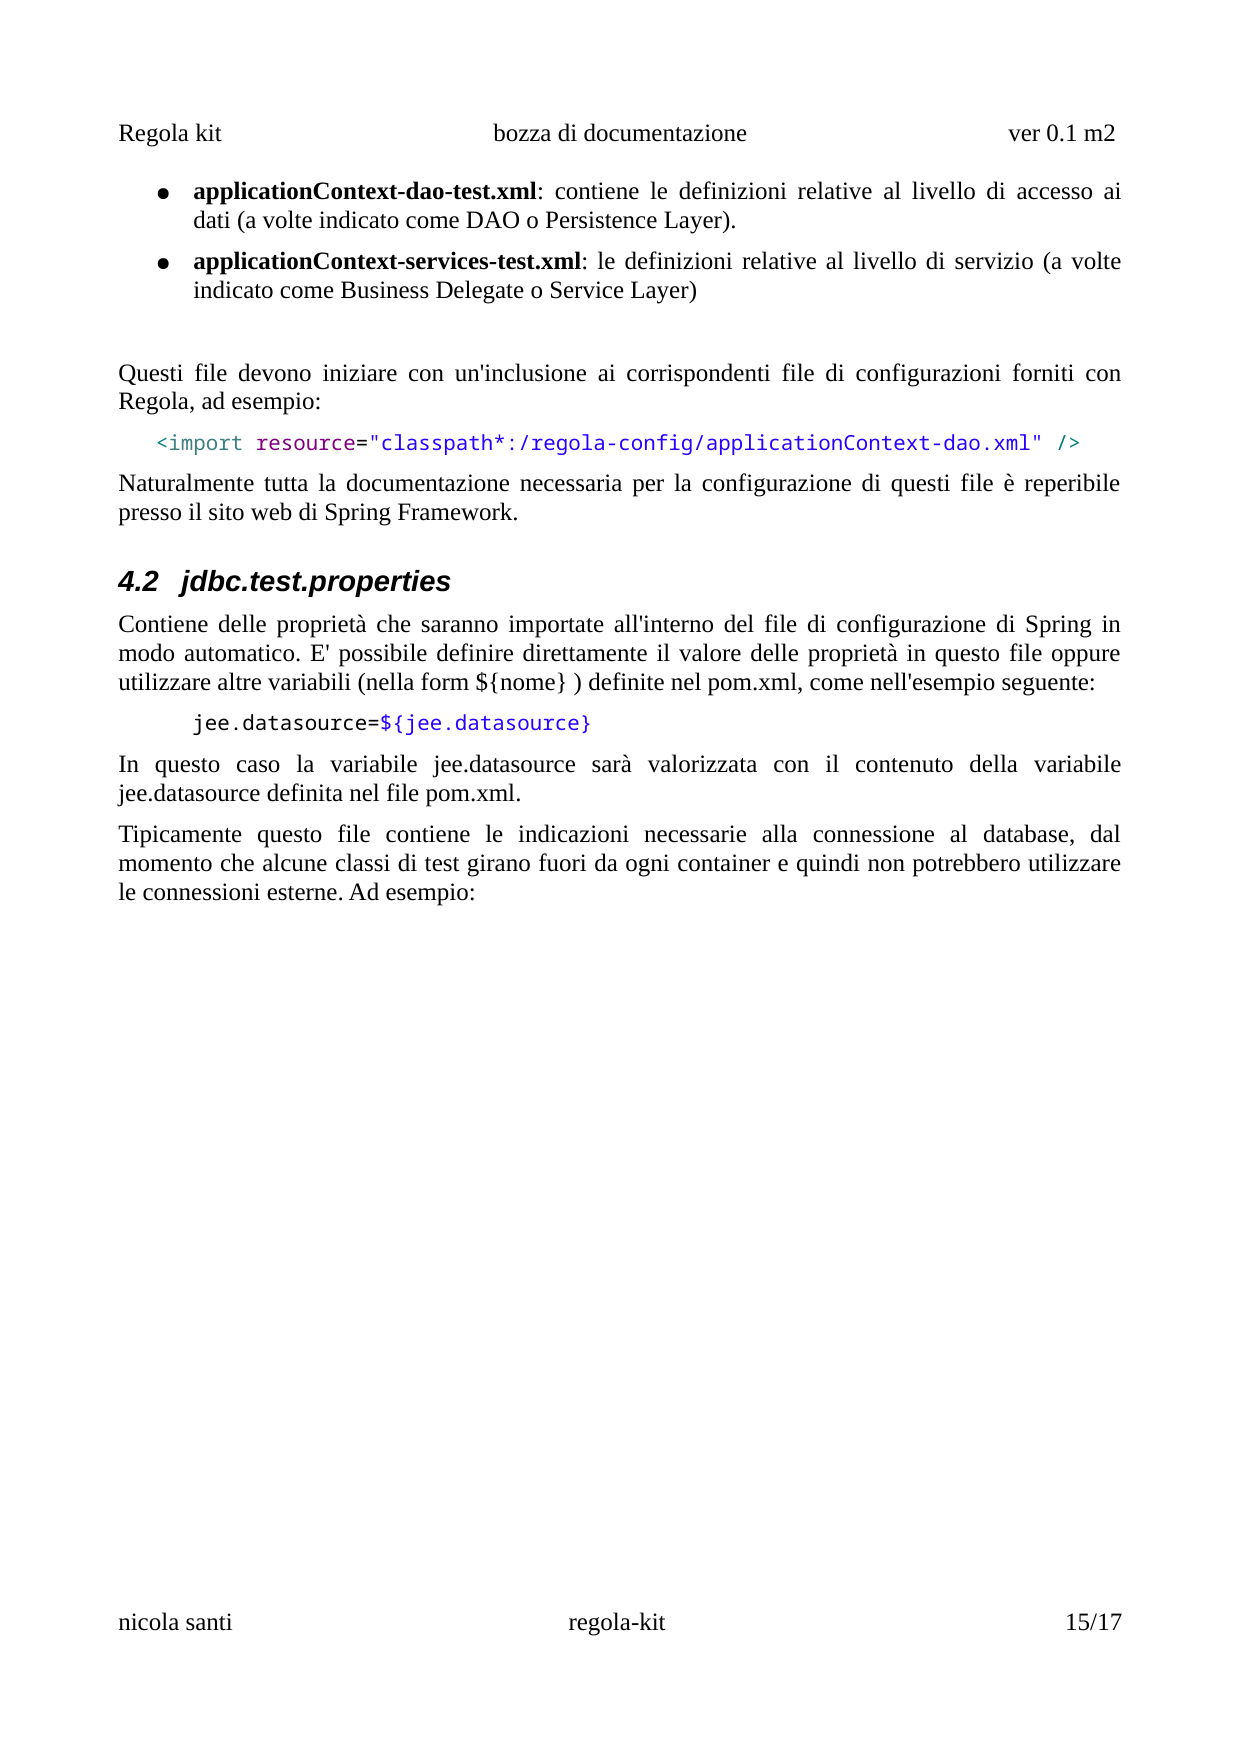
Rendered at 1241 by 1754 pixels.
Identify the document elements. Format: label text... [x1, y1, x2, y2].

text Tipicamente questo file contiene le indicazioni necessarie alla connessione al database, dal momento che alcune classi di test girano fuori da ogni container e quindi non potrebbero utilizzare le connessioni esterne. Ad esempio: [118, 819, 1122, 906]
text In questo caso la variabile jee.datasource sarà valorizzata con il contenuto della variabile jee.datasource definita nel file pom.xml. [118, 749, 1122, 807]
text Naturalmente tutta la documentazione necessaria per la configurazione di questi file è reperibile presso il sito web di Spring Framework. [118, 468, 1122, 526]
list applicationContext-services-test.xml: le definizioni relative al livello di servizio (a volte indicato come Business Delegate o Service Layer) [156, 246, 1122, 304]
text Contiene delle proprietà che saranno importate all'interno del file di configurazione di Spring in modo automatico. E' possibile definire direttamente il valore delle proprietà in questo file oppure utilizzare altre variabili (nella form ${nome} ) definite nel pom.xml, come nell'esempio seguente: [118, 609, 1122, 696]
list applicationContext-dao-test.xml: contiene le definizioni relative al livello di accesso ai dati (a volte indicato come DAO o Persistence Layer). [156, 176, 1122, 234]
subtitle jdbc.test.properties [118, 563, 1122, 597]
text jee.datasource=${jee.datasource} [118, 708, 1122, 737]
text Questi file devono iniziare con un'inclusione ai corrispondenti file di configurazioni forniti con Regola, ad esempio: [118, 358, 1122, 415]
text <import resource="classpath*:/regola-config/applicationContext-dao.xml" /> [118, 428, 1122, 456]
